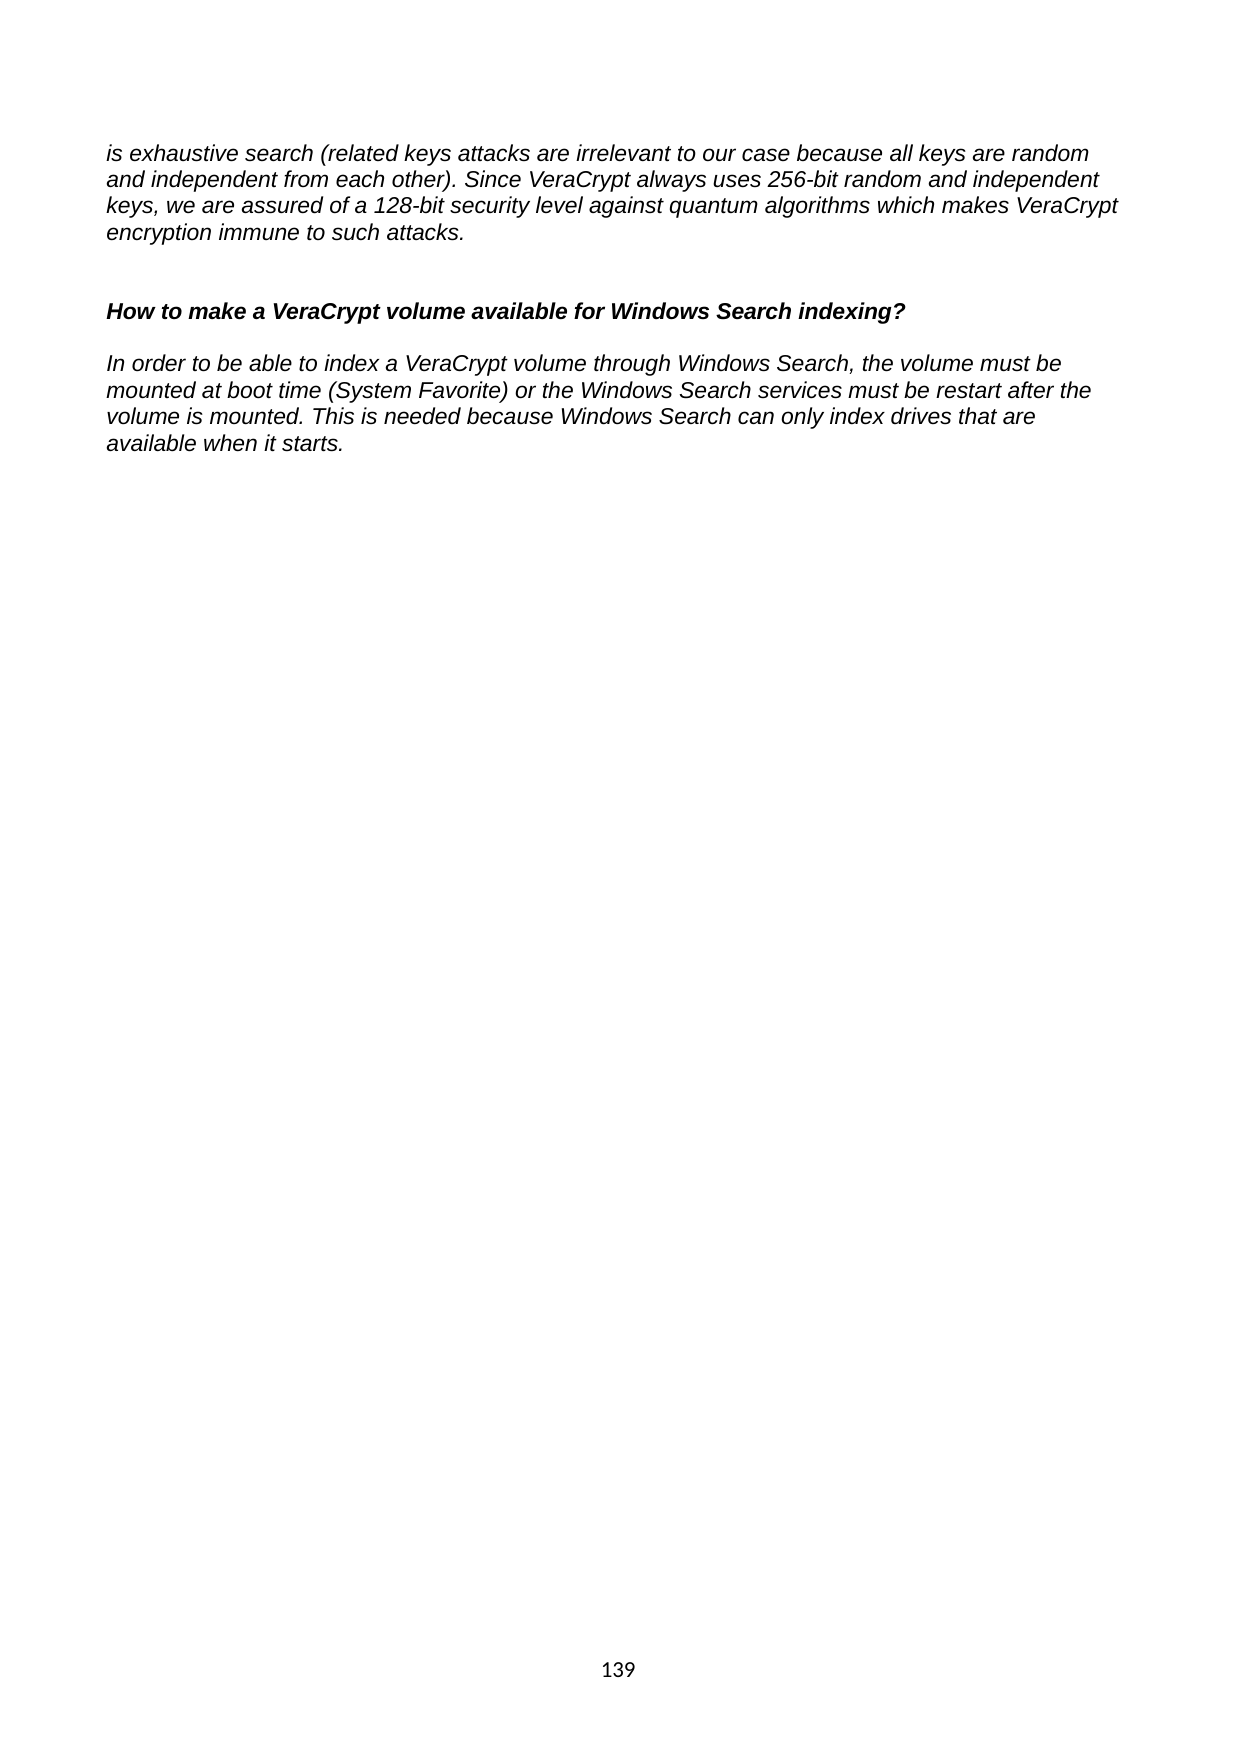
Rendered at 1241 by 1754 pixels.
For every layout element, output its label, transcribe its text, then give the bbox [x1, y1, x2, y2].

text is exhaustive search (related keys attacks are irrelevant to our case because all keys are random and independent from each other). Since VeraCrypt always uses 256-bit random and independent keys, we are assured of a 128-bit security level against quantum algorithms which makes VeraCrypt encryption immune to such attacks. [106, 139, 1130, 245]
text In order to be able to index a VeraCrypt volume through Windows Search, the volume must be mounted at boot time (System Favorite) or the Windows Search services must be restart after the volume is mounted. This is needed because Windows Search can only index drives that are available when it starts. [106, 350, 1130, 456]
text How to make a VeraCrypt volume available for Windows Search indexing? [106, 298, 1130, 324]
